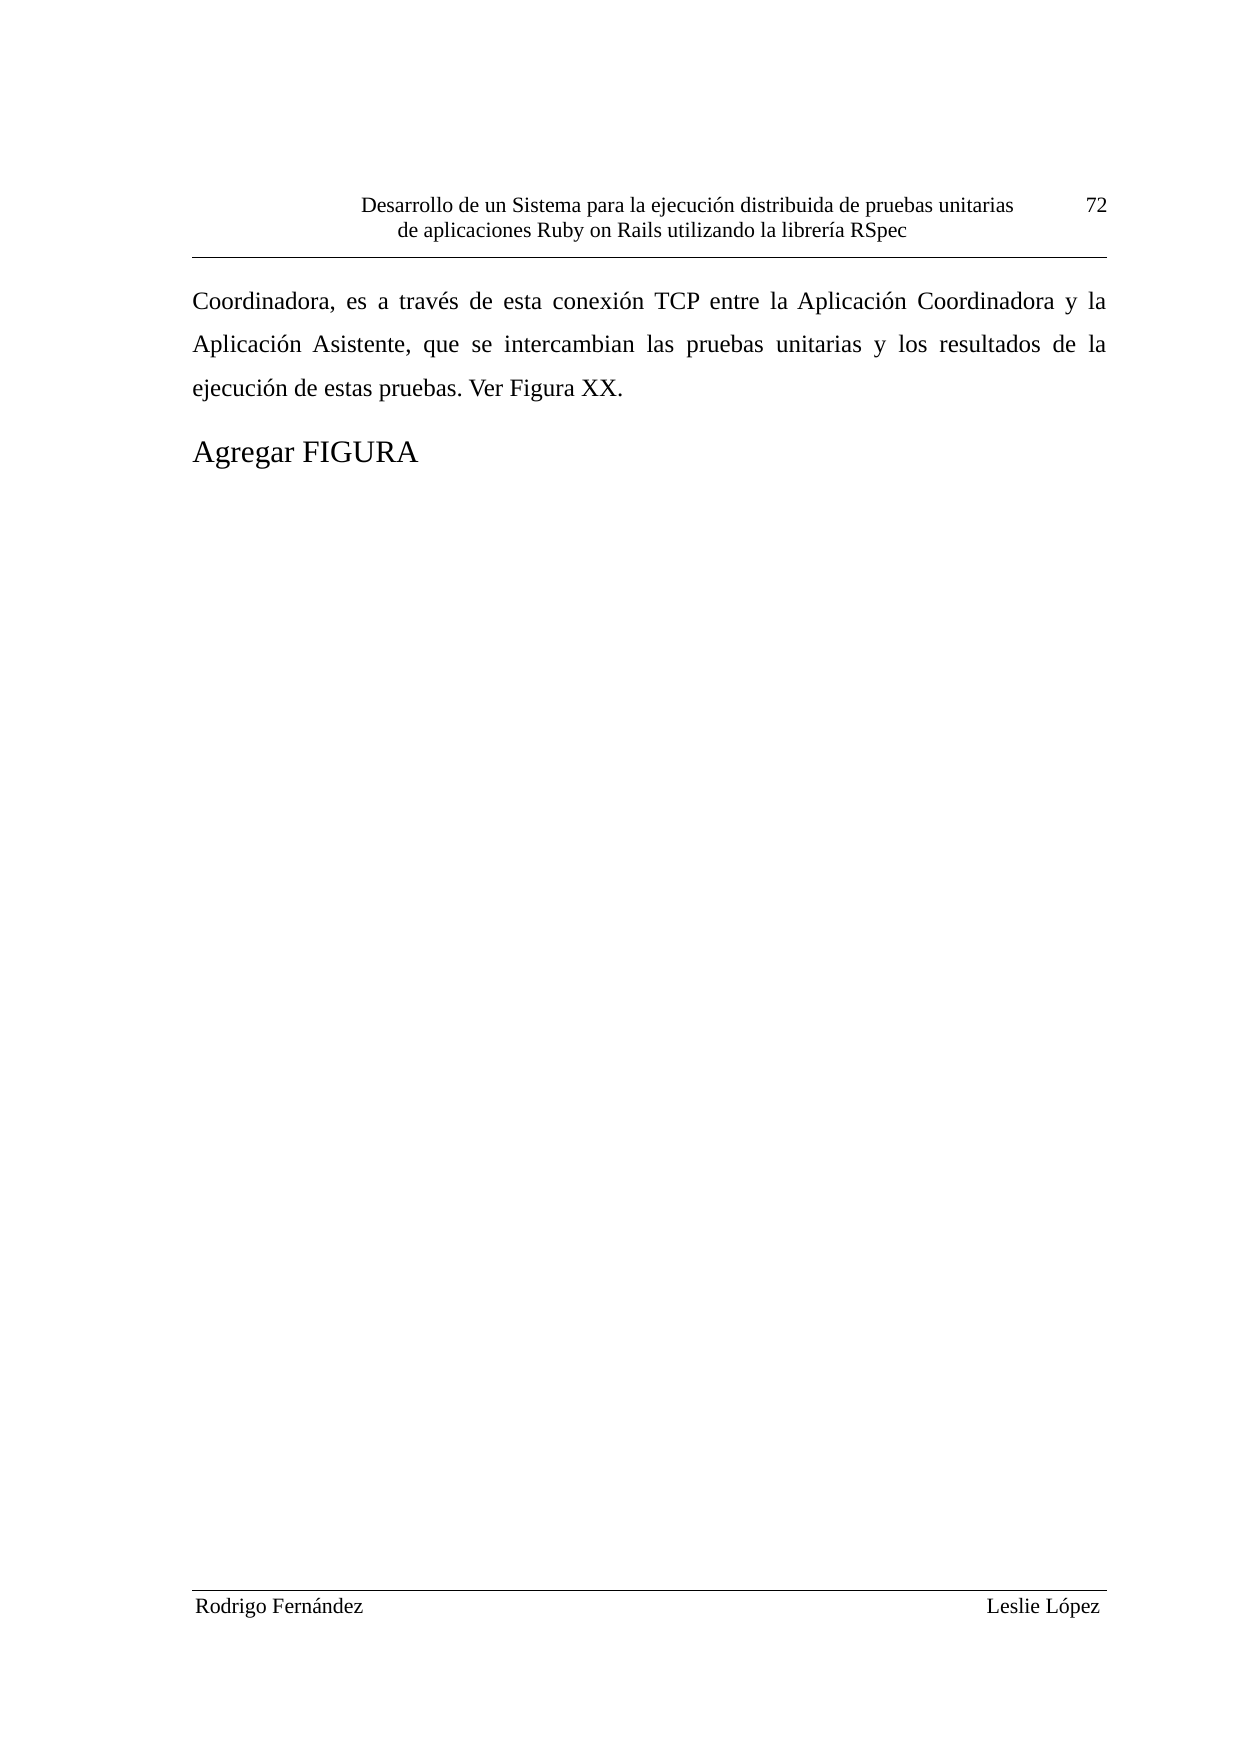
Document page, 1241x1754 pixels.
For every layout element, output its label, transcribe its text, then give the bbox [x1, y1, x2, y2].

list Agregar FIGURA [192, 433, 1107, 469]
text Coordinadora, es a través de esta conexión TCP entre la Aplicación Coordinadora y la Aplicación Asistente, que se intercambian las pruebas unitarias y los resultados de la ejecución de estas pruebas. Ver Figura XX. [192, 286, 1107, 401]
